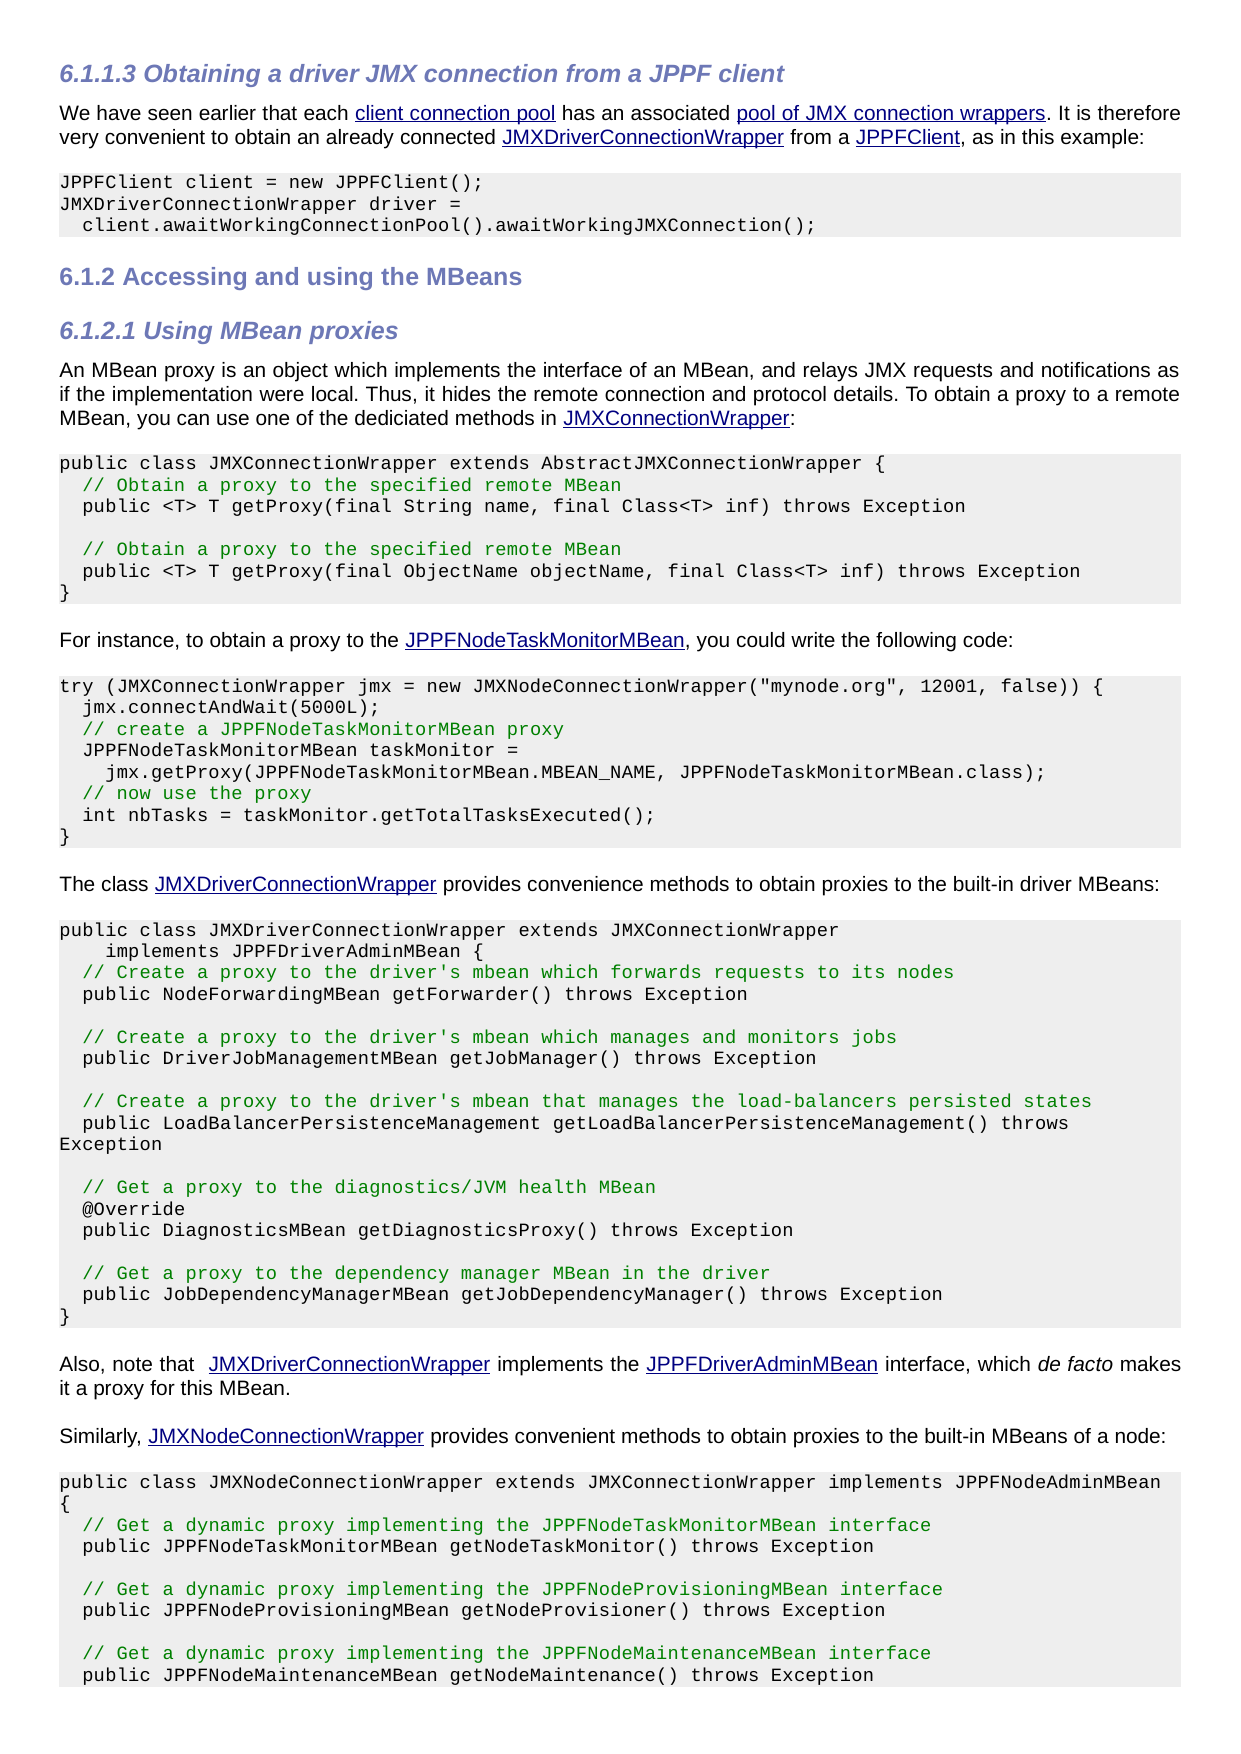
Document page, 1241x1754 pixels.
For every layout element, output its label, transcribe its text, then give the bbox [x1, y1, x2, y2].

text For instance, to obtain a proxy to the JPPFNodeTaskMonitorMBean, you could write the following code: [59, 628, 1181, 652]
text public class JMXDriverConnectionWrapper extends JMXConnectionWrapper [59, 920, 1181, 941]
text public DriverJobManagementMBean getJobManager() throws Exception [59, 1049, 1181, 1070]
text jmx.getProxy(JPPFNodeTaskMonitorMBean.MBEAN_NAME, JPPFNodeTaskMonitorMBean.class); [59, 762, 1181, 783]
text // create a JPPFNodeTaskMonitorMBean proxy [59, 719, 1181, 741]
text // Get a dynamic proxy implementing the JPPFNodeTaskMonitorMBean interface [59, 1515, 1181, 1536]
text Also, note that JMXDriverConnectionWrapper implements the JPPFDriverAdminMBean interface, which de facto makes it a proxy for this MBean. [59, 1352, 1181, 1400]
text } [59, 1306, 1181, 1328]
text public NodeForwardingMBean getForwarder() throws Exception [59, 984, 1181, 1006]
text The class JMXDriverConnectionWrapper provides convenience methods to obtain proxies to the built-in driver MBeans: [59, 872, 1181, 896]
text // now use the proxy [59, 783, 1181, 805]
text JPPFClient client = new JPPFClient(); [59, 173, 1181, 194]
text public <T> T getProxy(final ObjectName objectName, final Class<T> inf) throws Exception [59, 561, 1181, 582]
text public JPPFNodeProvisioningMBean getNodeProvisioner() throws Exception [59, 1601, 1181, 1622]
subtitle Accessing and using the MBeans [59, 262, 1181, 291]
subtitle Obtaining a driver JMX connection from a JPPF client [59, 59, 1181, 88]
text public JPPFNodeMaintenanceMBean getNodeMaintenance() throws Exception [59, 1665, 1181, 1687]
text public class JMXNodeConnectionWrapper extends JMXConnectionWrapper implements JPPFNodeAdminMBean { [59, 1472, 1181, 1515]
text // Create a proxy to the driver's mbean that manages the load-balancers persisted states [59, 1092, 1181, 1113]
text public JobDependencyManagerMBean getJobDependencyManager() throws Exception [59, 1285, 1181, 1306]
text Similarly, JMXNodeConnectionWrapper provides convenient methods to obtain proxies to the built-in MBeans of a node: [59, 1424, 1181, 1448]
text int nbTasks = taskMonitor.getTotalTasksExecuted(); [59, 805, 1181, 826]
text jmx.connectAndWait(5000L); [59, 698, 1181, 719]
text JMXDriverConnectionWrapper driver = [59, 194, 1181, 216]
text @Override [59, 1199, 1181, 1220]
text implements JPPFDriverAdminMBean { [59, 941, 1181, 963]
text JPPFNodeTaskMonitorMBean taskMonitor = [59, 741, 1181, 762]
text // Obtain a proxy to the specified remote MBean [59, 539, 1181, 561]
text We have seen earlier that each client connection pool has an associated pool of JMX connection wrappers. It is therefore very convenient to obtain an already connected JMXDriverConnectionWrapper from a JPPFClient, as in this example: [59, 101, 1181, 149]
text // Get a proxy to the diagnostics/JVM health MBean [59, 1177, 1181, 1199]
text // Get a dynamic proxy implementing the JPPFNodeProvisioningMBean interface [59, 1579, 1181, 1601]
text public LoadBalancerPersistenceManagement getLoadBalancerPersistenceManagement() throws Exception [59, 1113, 1181, 1156]
text } [59, 582, 1181, 604]
text public DiagnosticsMBean getDiagnosticsProxy() throws Exception [59, 1220, 1181, 1242]
text public class JMXConnectionWrapper extends AbstractJMXConnectionWrapper { [59, 454, 1181, 475]
text // Create a proxy to the driver's mbean which forwards requests to its nodes [59, 963, 1181, 984]
text public JPPFNodeTaskMonitorMBean getNodeTaskMonitor() throws Exception [59, 1536, 1181, 1558]
text // Get a dynamic proxy implementing the JPPFNodeMaintenanceMBean interface [59, 1644, 1181, 1665]
text // Get a proxy to the dependency manager MBean in the driver [59, 1263, 1181, 1285]
text try (JMXConnectionWrapper jmx = new JMXNodeConnectionWrapper("mynode.org", 12001, false)) { [59, 676, 1181, 698]
text // Create a proxy to the driver's mbean which manages and monitors jobs [59, 1027, 1181, 1049]
text } [59, 826, 1181, 848]
text public <T> T getProxy(final String name, final Class<T> inf) throws Exception [59, 497, 1181, 518]
subtitle Using MBean proxies [59, 316, 1181, 345]
text client.awaitWorkingConnectionPool().awaitWorkingJMXConnection(); [59, 216, 1181, 237]
text An MBean proxy is an object which implements the interface of an MBean, and relays JMX requests and notifications as if the implementation were local. Thus, it hides the remote connection and protocol details. To obtain a proxy to a remote MBean, you can use one of the dediciated methods in JMXConnectionWrapper: [59, 357, 1181, 430]
text // Obtain a proxy to the specified remote MBean [59, 475, 1181, 497]
